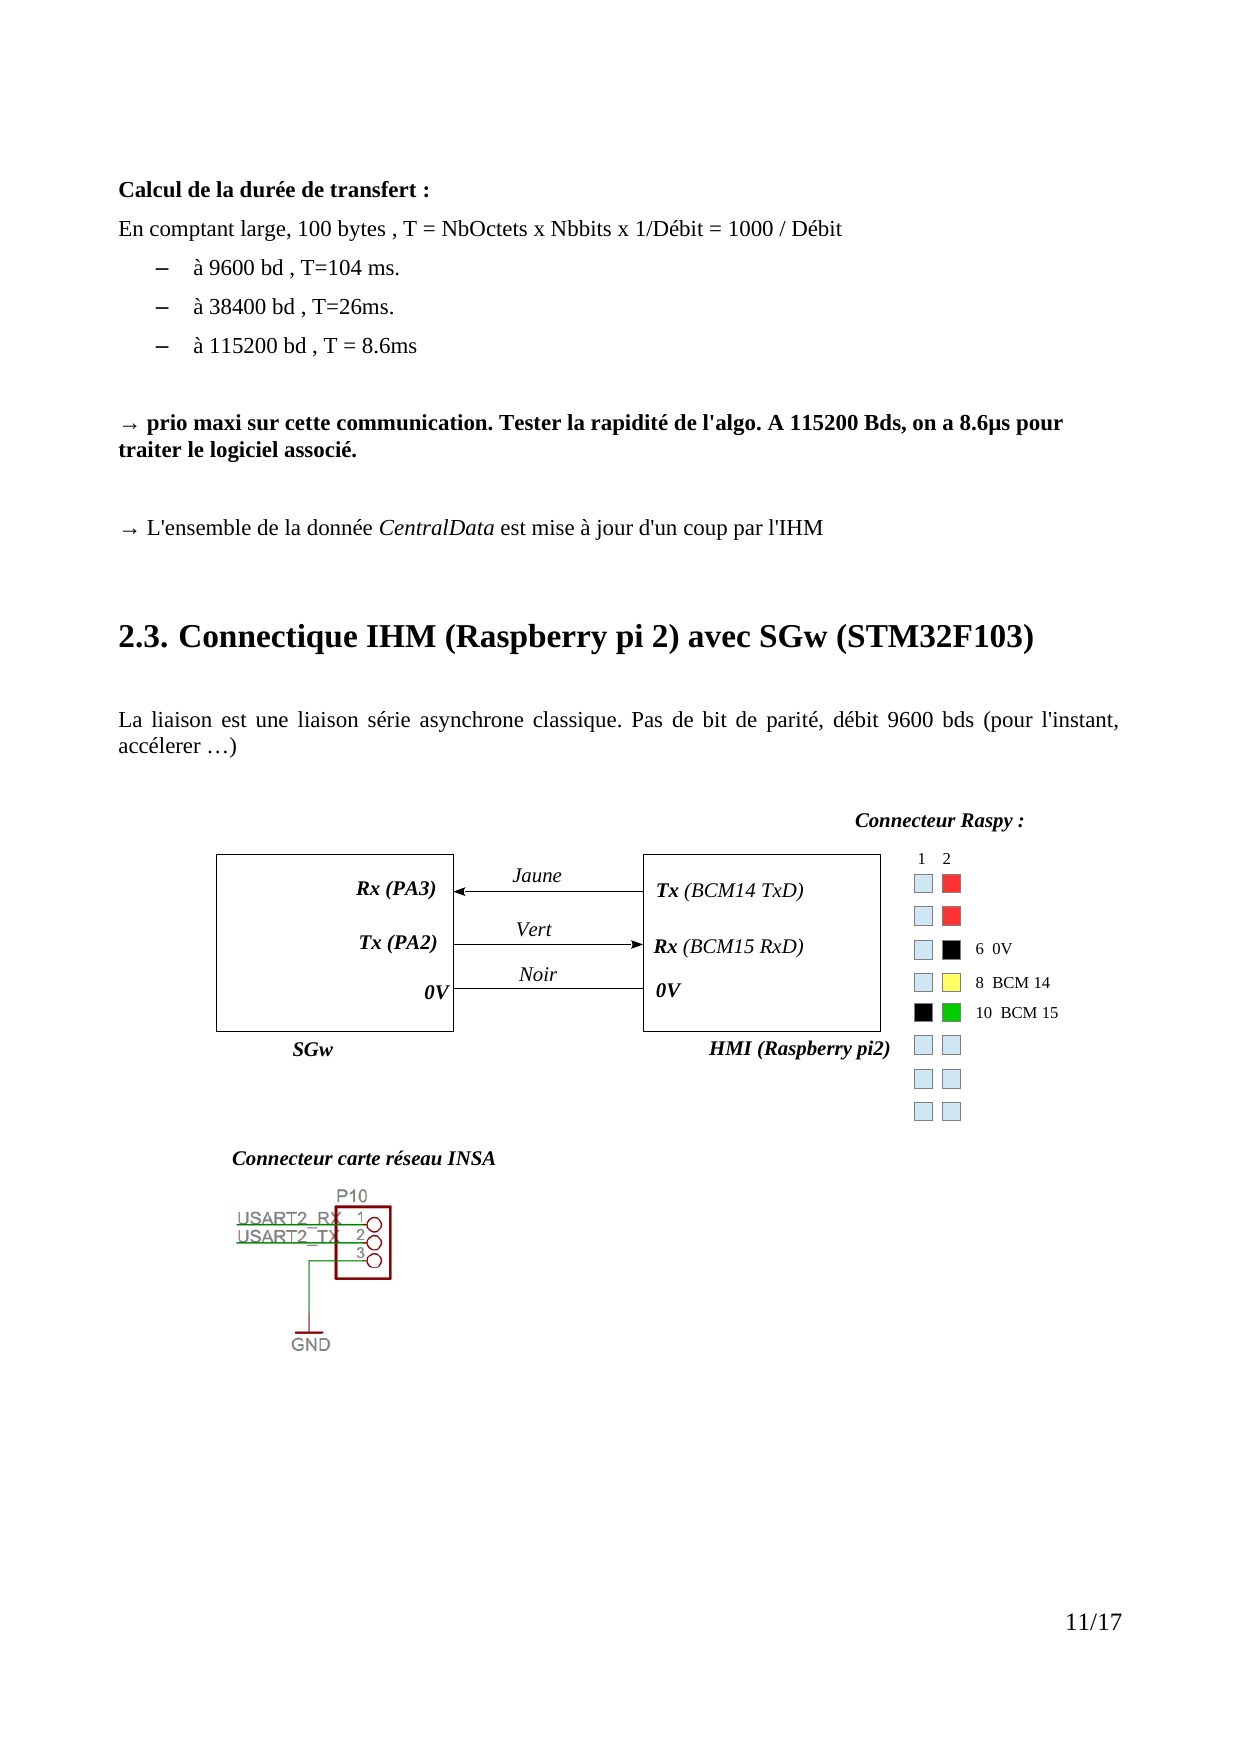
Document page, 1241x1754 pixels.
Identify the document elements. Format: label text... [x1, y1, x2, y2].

text En comptant large, 100 bytes , T = NbOctets x Nbbits x 1/Débit = 1000 / Débit [118, 215, 1122, 242]
text → L'ensemble de la donnée CentralData est mise à jour d'un coup par l'IHM [118, 513, 1122, 540]
text Calcul de la durée de transfert : [118, 176, 1122, 203]
list à 115200 bd , T = 8.6ms [156, 332, 1122, 358]
subtitle Connectique IHM (Raspberry pi 2) avec SGw (STM32F103) [118, 616, 1122, 654]
text → prio maxi sur cette communication. Tester la rapidité de l'algo. A 115200 Bds, on a 8.6µs pour traiter le logiciel associé. [118, 409, 1122, 462]
list à 38400 bd , T=26ms. [156, 293, 1122, 319]
list à 9600 bd , T=104 ms. [156, 254, 1122, 280]
text La liaison est une liaison série asynchrone classique. Pas de bit de parité, débit 9600 bds (pour l'instant, accélerer …) [118, 706, 1122, 759]
